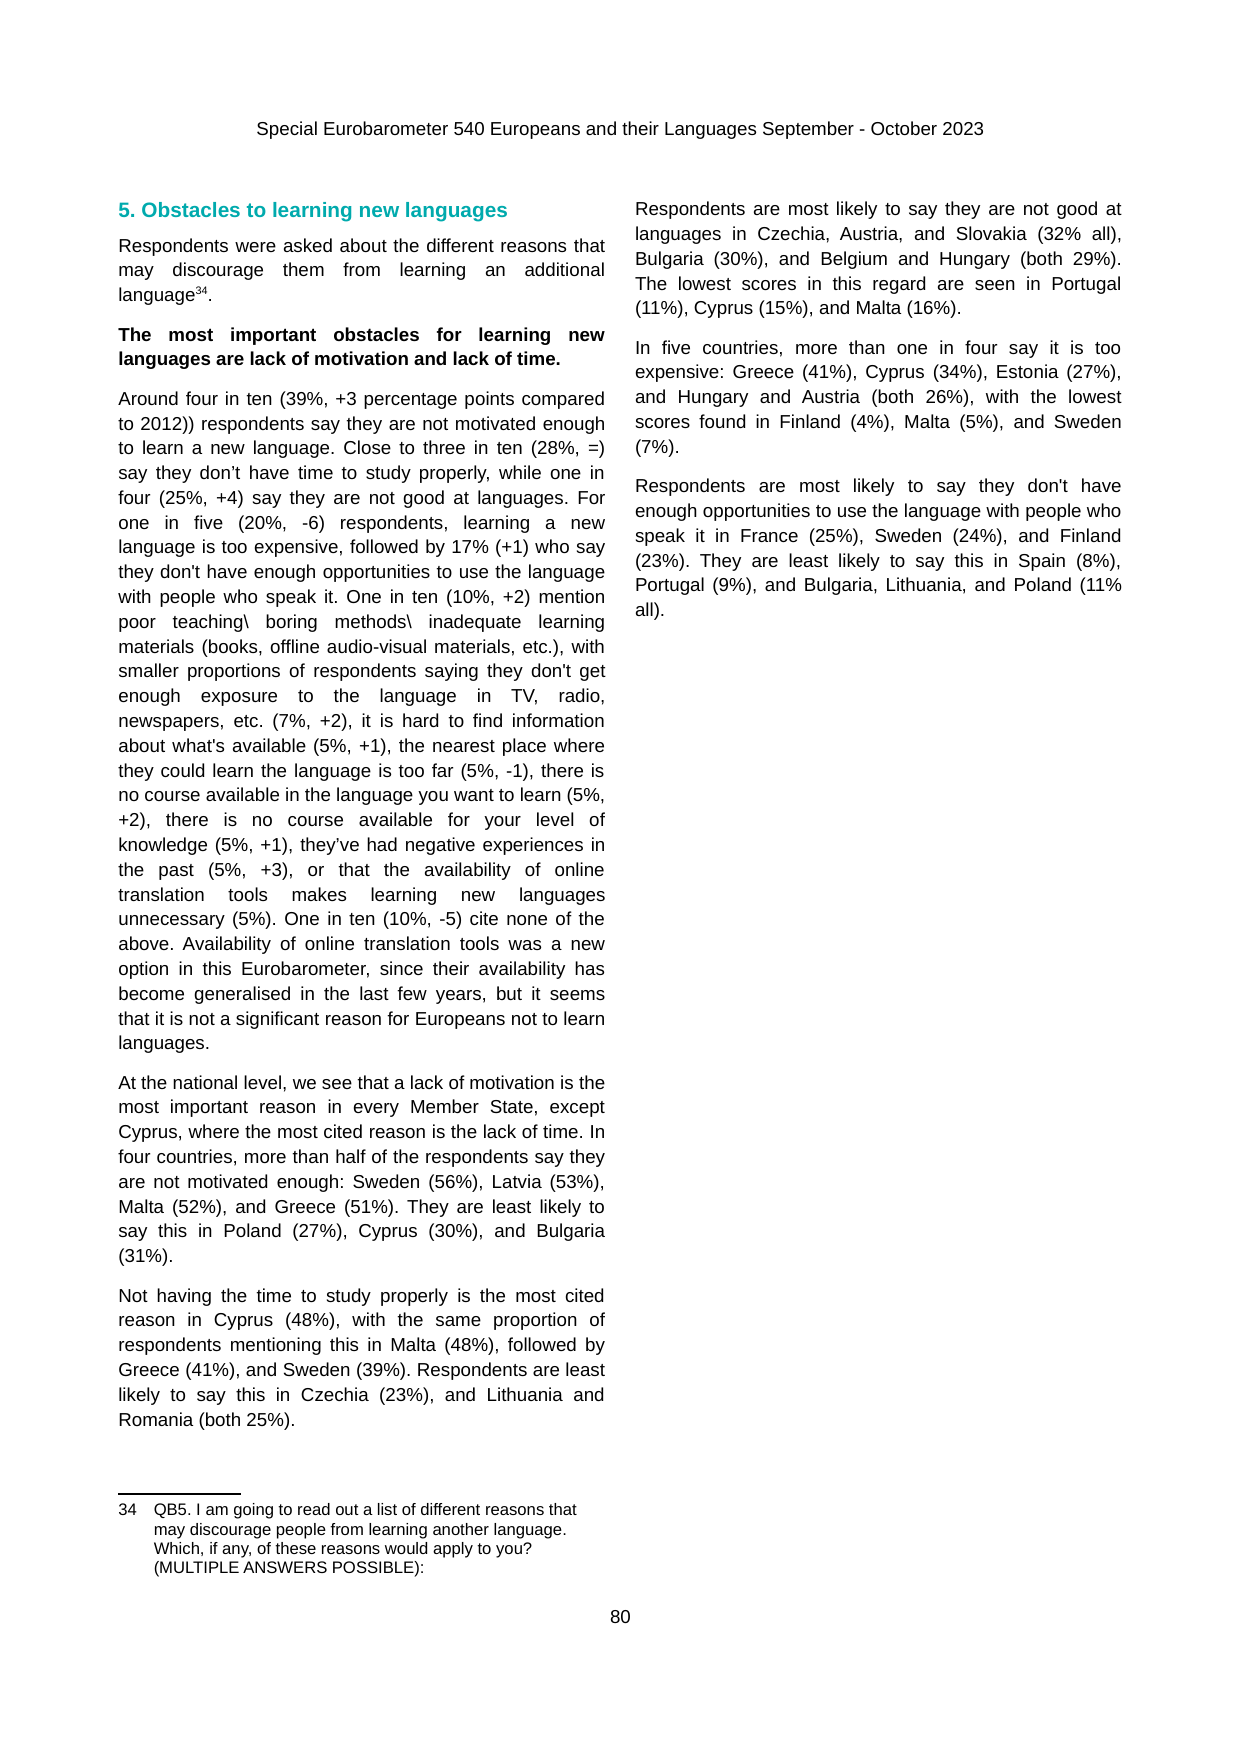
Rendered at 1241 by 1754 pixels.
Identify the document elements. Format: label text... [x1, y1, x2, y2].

text Respondents are most likely to say they are not good at languages in Czechia, Austria, and Slovakia (32% all), Bulgaria (30%), and Belgium and Hungary (both 29%). The lowest scores in this regard are seen in Portugal (11%), Cyprus (15%), and Malta (16%). [635, 198, 1122, 319]
text Respondents were asked about the different reasons that may discourage them from learning an additional language. [118, 234, 605, 306]
text Around four in ten (39%, +3 percentage points compared to 2012)) respondents say they are not motivated enough to learn a new language. Close to three in ten (28%, =) say they don’t have time to study properly, while one in four (25%, +4) say they are not good at languages. For one in five (20%, -6) respondents, learning a new language is too expensive, followed by 17% (+1) who say they don't have enough opportunities to use the language with people who speak it. One in ten (10%, +2) mention poor teaching\ boring methods\ inadequate learning materials (books, offline audio-visual materials, etc.), with smaller proportions of respondents saying they don't get enough exposure to the language in TV, radio, newspapers, etc. (7%, +2), it is hard to find information about what's available (5%, +1), the nearest place where they could learn the language is too far (5%, -1), there is no course available in the language you want to learn (5%, +2), there is no course available for your level of knowledge (5%, +1), they’ve had negative experiences in the past (5%, +3), or that the availability of online translation tools makes learning new languages unnecessary (5%). One in ten (10%, -5) cite none of the above. Availability of online translation tools was a new option in this Eurobarometer, since their availability has become generalised in the last few years, but it seems that it is not a significant reason for Europeans not to learn languages. [118, 387, 605, 1054]
text QB5. I am going to read out a list of different reasons that may discourage people from learning another language. Which, if any, of these reasons would apply to you? (MULTIPLE ANSWERS POSSIBLE): [118, 1500, 605, 1577]
text At the national level, we see that a lack of motivation is the most important reason in every Member State, except Cyprus, where the most cited reason is the lack of time. In four countries, more than half of the respondents say they are not motivated enough: Sweden (56%), Latvia (53%), Malta (52%), and Greece (51%). They are least likely to say this in Poland (27%), Cyprus (30%), and Bulgaria (31%). [118, 1071, 605, 1267]
text In five countries, more than one in four say it is too expensive: Greece (41%), Cyprus (34%), Estonia (27%), and Hungary and Austria (both 26%), with the lowest scores found in Finland (4%), Malta (5%), and Sweden (7%). [635, 336, 1122, 457]
text Not having the time to study properly is the most cited reason in Cyprus (48%), with the same proportion of respondents mentioning this in Malta (48%), followed by Greece (41%), and Sweden (39%). Respondents are least likely to say this in Czechia (23%), and Lithuania and Romania (both 25%). [118, 1284, 605, 1430]
text The most important obstacles for learning new languages are lack of motivation and lack of time. [118, 323, 605, 370]
subtitle 5. Obstacles to learning new languages [118, 198, 605, 222]
text Respondents are most likely to say they don't have enough opportunities to use the language with people who speak it in France (25%), Sweden (24%), and Finland (23%). They are least likely to say this in Spain (8%), Portugal (9%), and Bulgaria, Lithuania, and Poland (11% all). [635, 475, 1122, 621]
